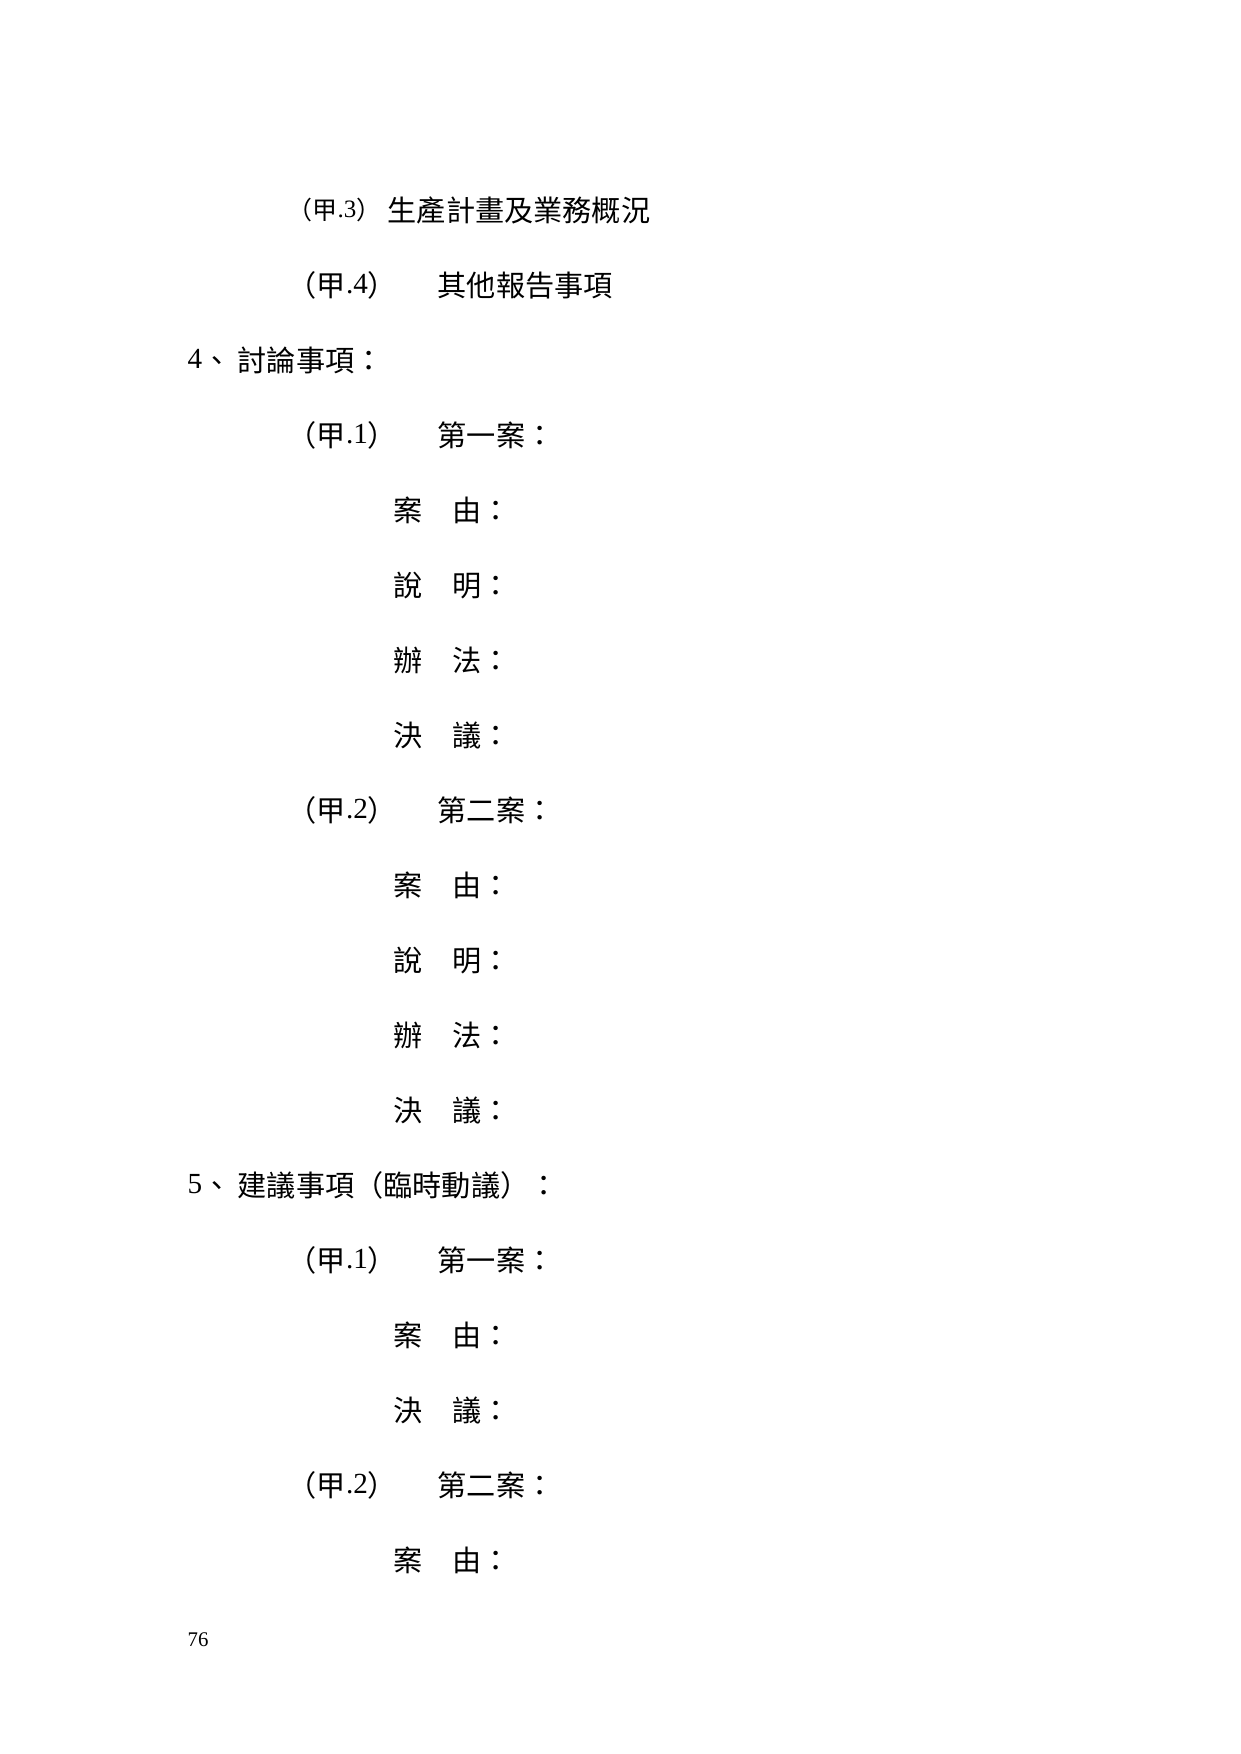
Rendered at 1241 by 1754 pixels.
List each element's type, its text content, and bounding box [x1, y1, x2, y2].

text 案 由： [394, 464, 1053, 539]
list 第二案： [287, 1439, 1053, 1514]
text 說 明： [394, 914, 1053, 989]
text 案 由： [394, 1514, 1053, 1589]
list 第一案： [287, 389, 1053, 464]
list 第一案： [287, 1214, 1053, 1289]
text 說 明： [394, 539, 1053, 614]
text 案 由： [394, 1289, 1053, 1364]
text 決 議： [394, 1364, 1053, 1439]
text 辦 法： [394, 989, 1053, 1064]
text 決 議： [394, 689, 1053, 764]
list 討論事項： [187, 314, 1053, 389]
text 辦 法： [394, 614, 1053, 689]
list 其他報告事項 [287, 239, 1053, 314]
list 生產計畫及業務概況 [287, 164, 1053, 239]
list 第二案： [287, 764, 1053, 839]
text 決 議： [394, 1064, 1053, 1139]
text 案 由： [394, 839, 1053, 914]
list 建議事項（臨時動議）： [187, 1139, 1053, 1214]
